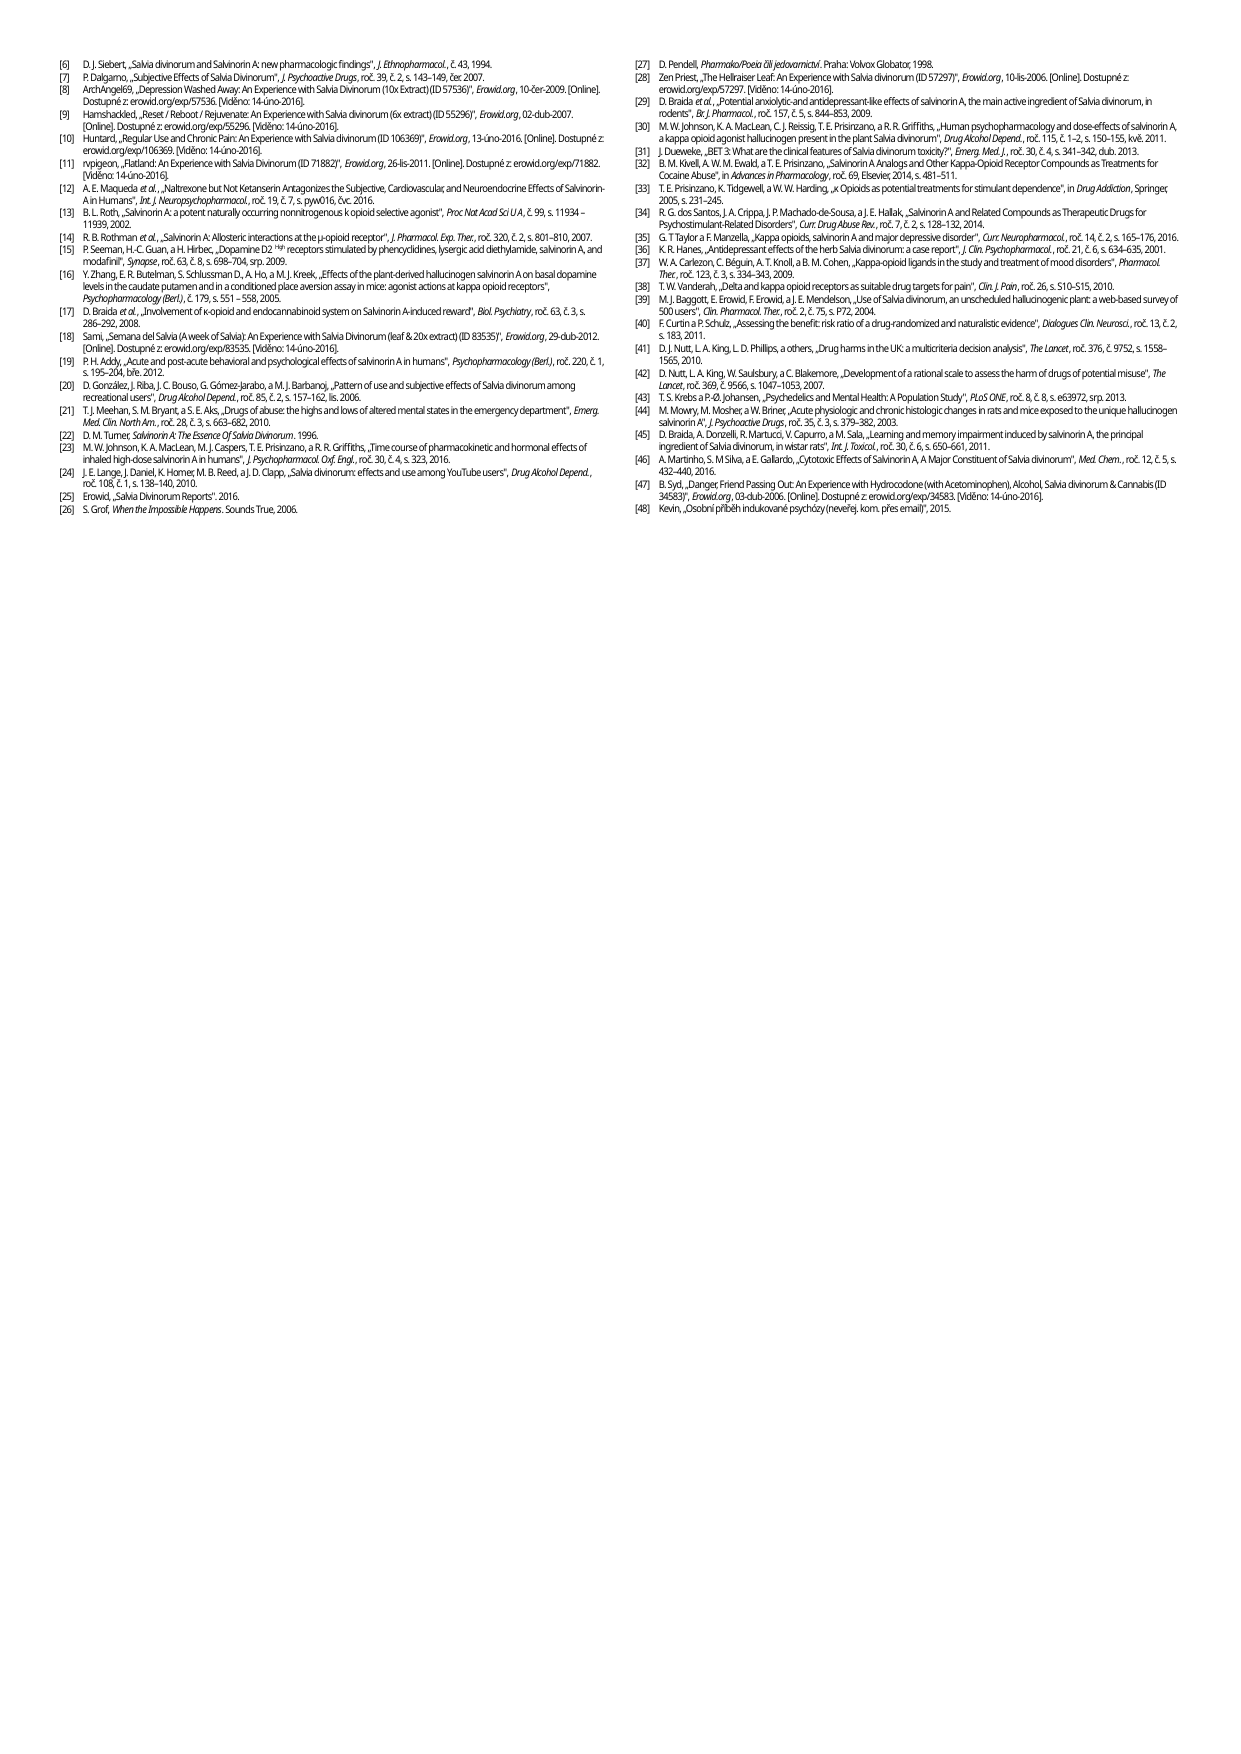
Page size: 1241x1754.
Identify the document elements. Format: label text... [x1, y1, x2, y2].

text [21] T. J. Meehan, S. M. Bryant, a S. E. Aks, „Drugs of abuse: the highs and lows of altered mental states in the emergency department", Emerg. Med. Clin. North Am., roč. 28, č. 3, s. 663–682, 2010. [59, 404, 605, 429]
text [20] D. González, J. Riba, J. C. Bouso, G. Gómez-Jarabo, a M. J. Barbanoj, „Pattern of use and subjective effects of Salvia divinorum among recreational users", Drug Alcohol Depend., roč. 85, č. 2, s. 157–162, lis. 2006. [59, 380, 605, 404]
text [38] T. W. Vanderah, „Delta and kappa opioid receptors as suitable drug targets for pain", Clin. J. Pain, roč. 26, s. S10–S15, 2010. [635, 281, 1181, 293]
text [44] M. Mowry, M. Mosher, a W. Briner, „Acute physiologic and chronic histologic changes in rats and mice exposed to the unique hallucinogen salvinorin A", J. Psychoactive Drugs, roč. 35, č. 3, s. 379–382, 2003. [635, 404, 1181, 429]
text [47] B. Syd, „Danger, Friend Passing Out: An Experience with Hydrocodone (with Acetominophen), Alcohol, Salvia divinorum & Cannabis (ID 34583)", Erowid.org, 03-dub-2006. [Online]. Dostupné z: erowid.org/exp/34583. [Viděno: 14-úno-2016]. [635, 478, 1181, 503]
text [17] D. Braida et al., „Involvement of κ-opioid and endocannabinoid system on Salvinorin A-induced reward", Biol. Psychiatry, roč. 63, č. 3, s. 286–292, 2008. [59, 306, 605, 331]
text [8] ArchAngel69, „Depression Washed Away: An Experience with Salvia Divinorum (10x Extract) (ID 57536)", Erowid.org, 10-čer-2009. [Online]. Dostupné z: erowid.org/exp/57536. [Viděno: 14-úno-2016]. [59, 84, 605, 108]
text [30] M. W. Johnson, K. A. MacLean, C. J. Reissig, T. E. Prisinzano, a R. R. Griffiths, „Human psychopharmacology and dose-effects of salvinorin A, a kappa opioid agonist hallucinogen present in the plant Salvia divinorum", Drug Alcohol Depend., roč. 115, č. 1–2, s. 150–155, kvě. 2011. [635, 121, 1181, 145]
text [41] D. J. Nutt, L. A. King, L. D. Phillips, a others, „Drug harms in the UK: a multicriteria decision analysis", The Lancet, roč. 376, č. 9752, s. 1558–1565, 2010. [635, 343, 1181, 367]
text [18] Sami, „Semana del Salvia (A week of Salvia): An Experience with Salvia Divinorum (leaf & 20x extract) (ID 83535)", Erowid.org, 29-dub-2012. [Online]. Dostupné z: erowid.org/exp/83535. [Viděno: 14-úno-2016]. [59, 331, 605, 355]
text [39] M. J. Baggott, E. Erowid, F. Erowid, a J. E. Mendelson, „Use of Salvia divinorum, an unscheduled hallucinogenic plant: a web-based survey of 500 users", Clin. Pharmacol. Ther., roč. 2, č. 75, s. P72, 2004. [635, 293, 1181, 318]
text [10] Huntard, „Regular Use and Chronic Pain: An Experience with Salvia divinorum (ID 106369)", Erowid.org, 13-úno-2016. [Online]. Dostupné z: erowid.org/exp/106369. [Viděno: 14-úno-2016]. [59, 133, 605, 158]
text [34] R. G. dos Santos, J. A. Crippa, J. P. Machado-de-Sousa, a J. E. Hallak, „Salvinorin A and Related Compounds as Therapeutic Drugs for Psychostimulant-Related Disorders", Curr. Drug Abuse Rev., roč. 7, č. 2, s. 128–132, 2014. [635, 207, 1181, 232]
text [15] P. Seeman, H.-C. Guan, a H. Hirbec, „Dopamine D2 High receptors stimulated by phencyclidines, lysergic acid diethylamide, salvinorin A, and modafinil", Synapse, roč. 63, č. 8, s. 698–704, srp. 2009. [59, 244, 605, 269]
text [48] Kevin, „Osobní příběh indukované psychózy (neveřej. kom. přes email)", 2015. [635, 503, 1181, 515]
text [36] K. R. Hanes, „Antidepressant effects of the herb Salvia divinorum: a case report", J. Clin. Psychopharmacol., roč. 21, č. 6, s. 634–635, 2001. [635, 244, 1181, 256]
text [43] T. S. Krebs a P.-Ø. Johansen, „Psychedelics and Mental Health: A Population Study", PLoS ONE, roč. 8, č. 8, s. e63972, srp. 2013. [635, 392, 1181, 404]
text [42] D. Nutt, L. A. King, W. Saulsbury, a C. Blakemore, „Development of a rational scale to assess the harm of drugs of potential misuse", The Lancet, roč. 369, č. 9566, s. 1047–1053, 2007. [635, 367, 1181, 392]
text [29] D. Braida et al., „Potential anxiolytic-and antidepressant-like effects of salvinorin A, the main active ingredient of Salvia divinorum, in rodents", Br. J. Pharmacol., roč. 157, č. 5, s. 844–853, 2009. [635, 96, 1181, 121]
text [13] B. L. Roth, „Salvinorin A: a potent naturally occurring nonnitrogenous k opioid selective agonist", Proc Nat Acad Sci U A, č. 99, s. 11934 – 11939, 2002. [59, 207, 605, 232]
text [28] Zen Priest, „The Hellraiser Leaf: An Experience with Salvia divinorum (ID 57297)", Erowid.org, 10-lis-2006. [Online]. Dostupné z: erowid.org/exp/57297. [Viděno: 14-úno-2016]. [635, 71, 1181, 96]
text [12] A. E. Maqueda et al., „Naltrexone but Not Ketanserin Antagonizes the Subjective, Cardiovascular, and Neuroendocrine Effects of Salvinorin-A in Humans", Int. J. Neuropsychopharmacol., roč. 19, č. 7, s. pyw016, čvc. 2016. [59, 182, 605, 207]
text [22] D. M. Turner, Salvinorin A: The Essence Of Salvia Divinorum. 1996. [59, 429, 605, 442]
text [31] J. Dueweke, „BET 3: What are the clinical features of Salvia divinorum toxicity?", Emerg. Med. J., roč. 30, č. 4, s. 341–342, dub. 2013. [635, 145, 1181, 158]
text [25] Erowid, „Salvia Divinorum Reports". 2016. [59, 491, 605, 503]
text [23] M. W. Johnson, K. A. MacLean, M. J. Caspers, T. E. Prisinzano, a R. R. Griffiths, „Time course of pharmacokinetic and hormonal effects of inhaled high-dose salvinorin A in humans", J. Psychopharmacol. Oxf. Engl., roč. 30, č. 4, s. 323, 2016. [59, 442, 605, 466]
text [19] P. H. Addy, „Acute and post-acute behavioral and psychological effects of salvinorin A in humans", Psychopharmacology (Berl.), roč. 220, č. 1, s. 195–204, bře. 2012. [59, 355, 605, 380]
text [11] rvpigeon, „Flatland: An Experience with Salvia Divinorum (ID 71882)", Erowid.org, 26-lis-2011. [Online]. Dostupné z: erowid.org/exp/71882. [Viděno: 14-úno-2016]. [59, 158, 605, 182]
text [35] G. T Taylor a F. Manzella, „Kappa opioids, salvinorin A and major depressive disorder", Curr. Neuropharmacol., roč. 14, č. 2, s. 165–176, 2016. [635, 232, 1181, 244]
text [24] J. E. Lange, J. Daniel, K. Homer, M. B. Reed, a J. D. Clapp, „Salvia divinorum: effects and use among YouTube users", Drug Alcohol Depend., roč. 108, č. 1, s. 138–140, 2010. [59, 466, 605, 491]
text [40] F. Curtin a P. Schulz, „Assessing the benefit: risk ratio of a drug-randomized and naturalistic evidence", Dialogues Clin. Neurosci., roč. 13, č. 2, s. 183, 2011. [635, 318, 1181, 343]
text [32] B. M. Kivell, A. W. M. Ewald, a T. E. Prisinzano, „Salvinorin A Analogs and Other Kappa-Opioid Receptor Compounds as Treatments for Cocaine Abuse", in Advances in Pharmacology, roč. 69, Elsevier, 2014, s. 481–511. [635, 158, 1181, 182]
text [37] W. A. Carlezon, C. Béguin, A. T. Knoll, a B. M. Cohen, „Kappa-opioid ligands in the study and treatment of mood disorders", Pharmacol. Ther., roč. 123, č. 3, s. 334–343, 2009. [635, 256, 1181, 281]
text [46] A. Martinho, S. M Silva, a E. Gallardo, „Cytotoxic Effects of Salvinorin A, A Major Constituent of Salvia divinorum", Med. Chem., roč. 12, č. 5, s. 432–440, 2016. [635, 454, 1181, 478]
text [33] T. E. Prisinzano, K. Tidgewell, a W. W. Harding, „κ Opioids as potential treatments for stimulant dependence", in Drug Addiction, Springer, 2005, s. 231–245. [635, 182, 1181, 207]
text [14] R. B. Rothman et al., „Salvinorin A: Allosteric interactions at the μ-opioid receptor", J. Pharmacol. Exp. Ther., roč. 320, č. 2, s. 801–810, 2007. [59, 232, 605, 244]
text [16] Y. Zhang, E. R. Butelman, S. Schlussman D., A. Ho, a M. J. Kreek, „Effects of the plant-derived hallucinogen salvinorin A on basal dopamine levels in the caudate putamen and in a conditioned place aversion assay in mice: agonist actions at kappa opioid receptors", Psychopharmacology (Berl.), č. 179, s. 551 – 558, 2005. [59, 269, 605, 306]
text [9] Hamshackled, „Reset / Reboot / Rejuvenate: An Experience with Salvia divinorum (6x extract) (ID 55296)", Erowid.org, 02-dub-2007. [Online]. Dostupné z: erowid.org/exp/55296. [Viděno: 14-úno-2016]. [59, 108, 605, 133]
text [27] D. Pendell, Pharmako/Poeia čili jedovarnictví. Praha: Volvox Globator, 1998. [635, 59, 1181, 71]
text [6] D. J. Siebert, „Salvia divinorum and Salvinorin A: new pharmacologic findings", J. Ethnopharmacol., č. 43, 1994. [59, 59, 605, 71]
text [7] P. Dalgarno, „Subjective Effects of Salvia Divinorum", J. Psychoactive Drugs, roč. 39, č. 2, s. 143–149, čer. 2007. [59, 71, 605, 84]
text [26] S. Grof, When the Impossible Happens. Sounds True, 2006. [59, 503, 605, 516]
text [45] D. Braida, A. Donzelli, R. Martucci, V. Capurro, a M. Sala, „Learning and memory impairment induced by salvinorin A, the principal ingredient of Salvia divinorum, in wistar rats", Int. J. Toxicol., roč. 30, č. 6, s. 650–661, 2011. [635, 429, 1181, 454]
